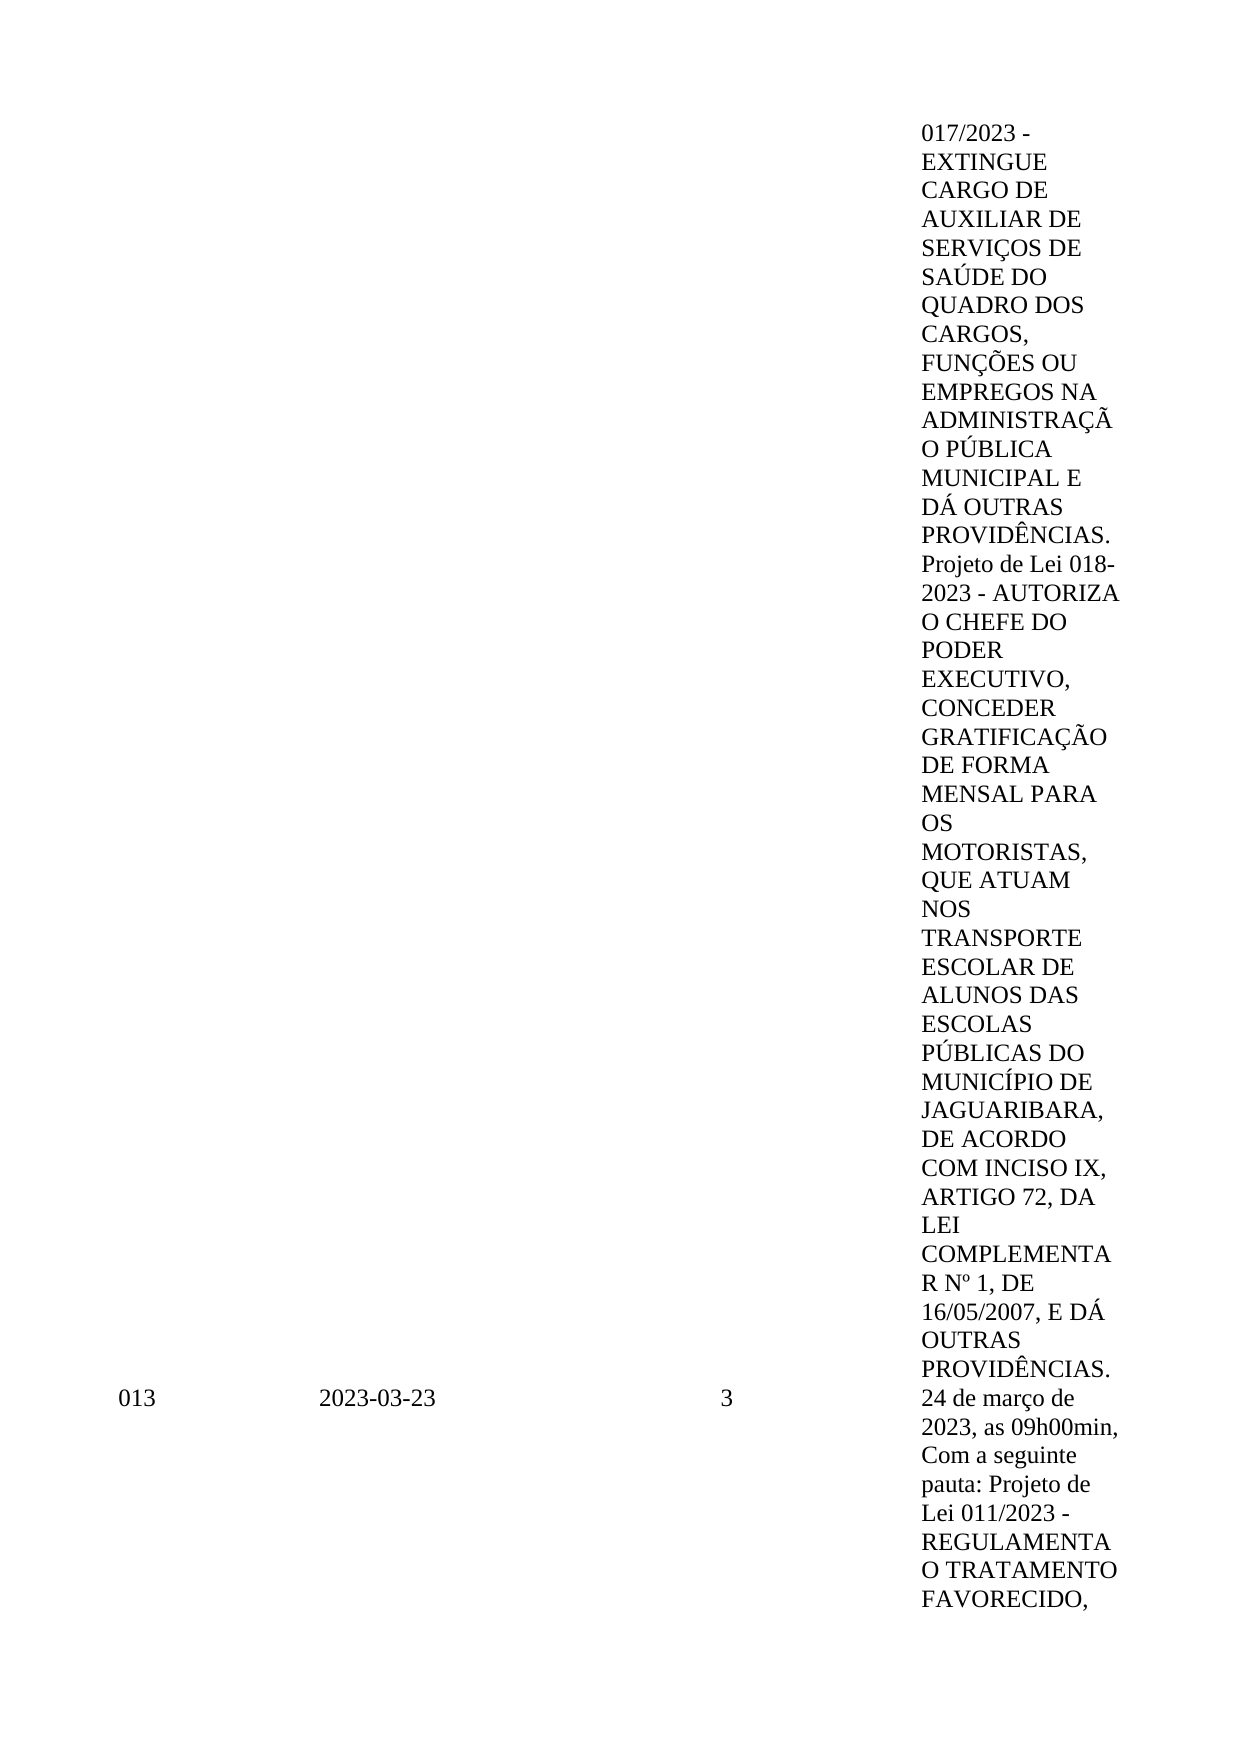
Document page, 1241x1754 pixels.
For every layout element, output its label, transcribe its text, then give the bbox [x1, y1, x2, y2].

table_cell 013 [118, 1383, 319, 1613]
table_cell 3 [720, 1383, 921, 1613]
table_cell [520, 1383, 720, 1613]
table_cell 24 de março de 2023, as 09h00min, Com a seguinte pauta: Projeto de Lei 011/2023 - REGULAMENTA O TRATAMENTO FAVORECIDO, [921, 1383, 1122, 1613]
table_cell [520, 118, 720, 1383]
table_cell 2023-03-23 [319, 1383, 519, 1613]
table_cell [720, 118, 921, 1383]
table_cell [319, 118, 519, 1383]
table_cell [118, 118, 319, 1383]
table_cell 017/2023 - EXTINGUE CARGO DE AUXILIAR DE SERVIÇOS DE SAÚDE DO QUADRO DOS CARGOS, FUNÇÕES OU EMPREGOS NA ADMINISTRAÇÃO PÚBLICA MUNICIPAL E DÁ OUTRAS PROVIDÊNCIAS. Projeto de Lei 018-2023 - AUTORIZA O CHEFE DO PODER EXECUTIVO, CONCEDER GRATIFICAÇÃO DE FORMA MENSAL PARA OS MOTORISTAS, QUE ATUAM NOS TRANSPORTE ESCOLAR DE ALUNOS DAS ESCOLAS PÚBLICAS DO MUNICÍPIO DE JAGUARIBARA, DE ACORDO COM INCISO IX, ARTIGO 72, DA LEI COMPLEMENTAR Nº 1, DE 16/05/2007, E DÁ OUTRAS PROVIDÊNCIAS. [921, 118, 1122, 1383]
